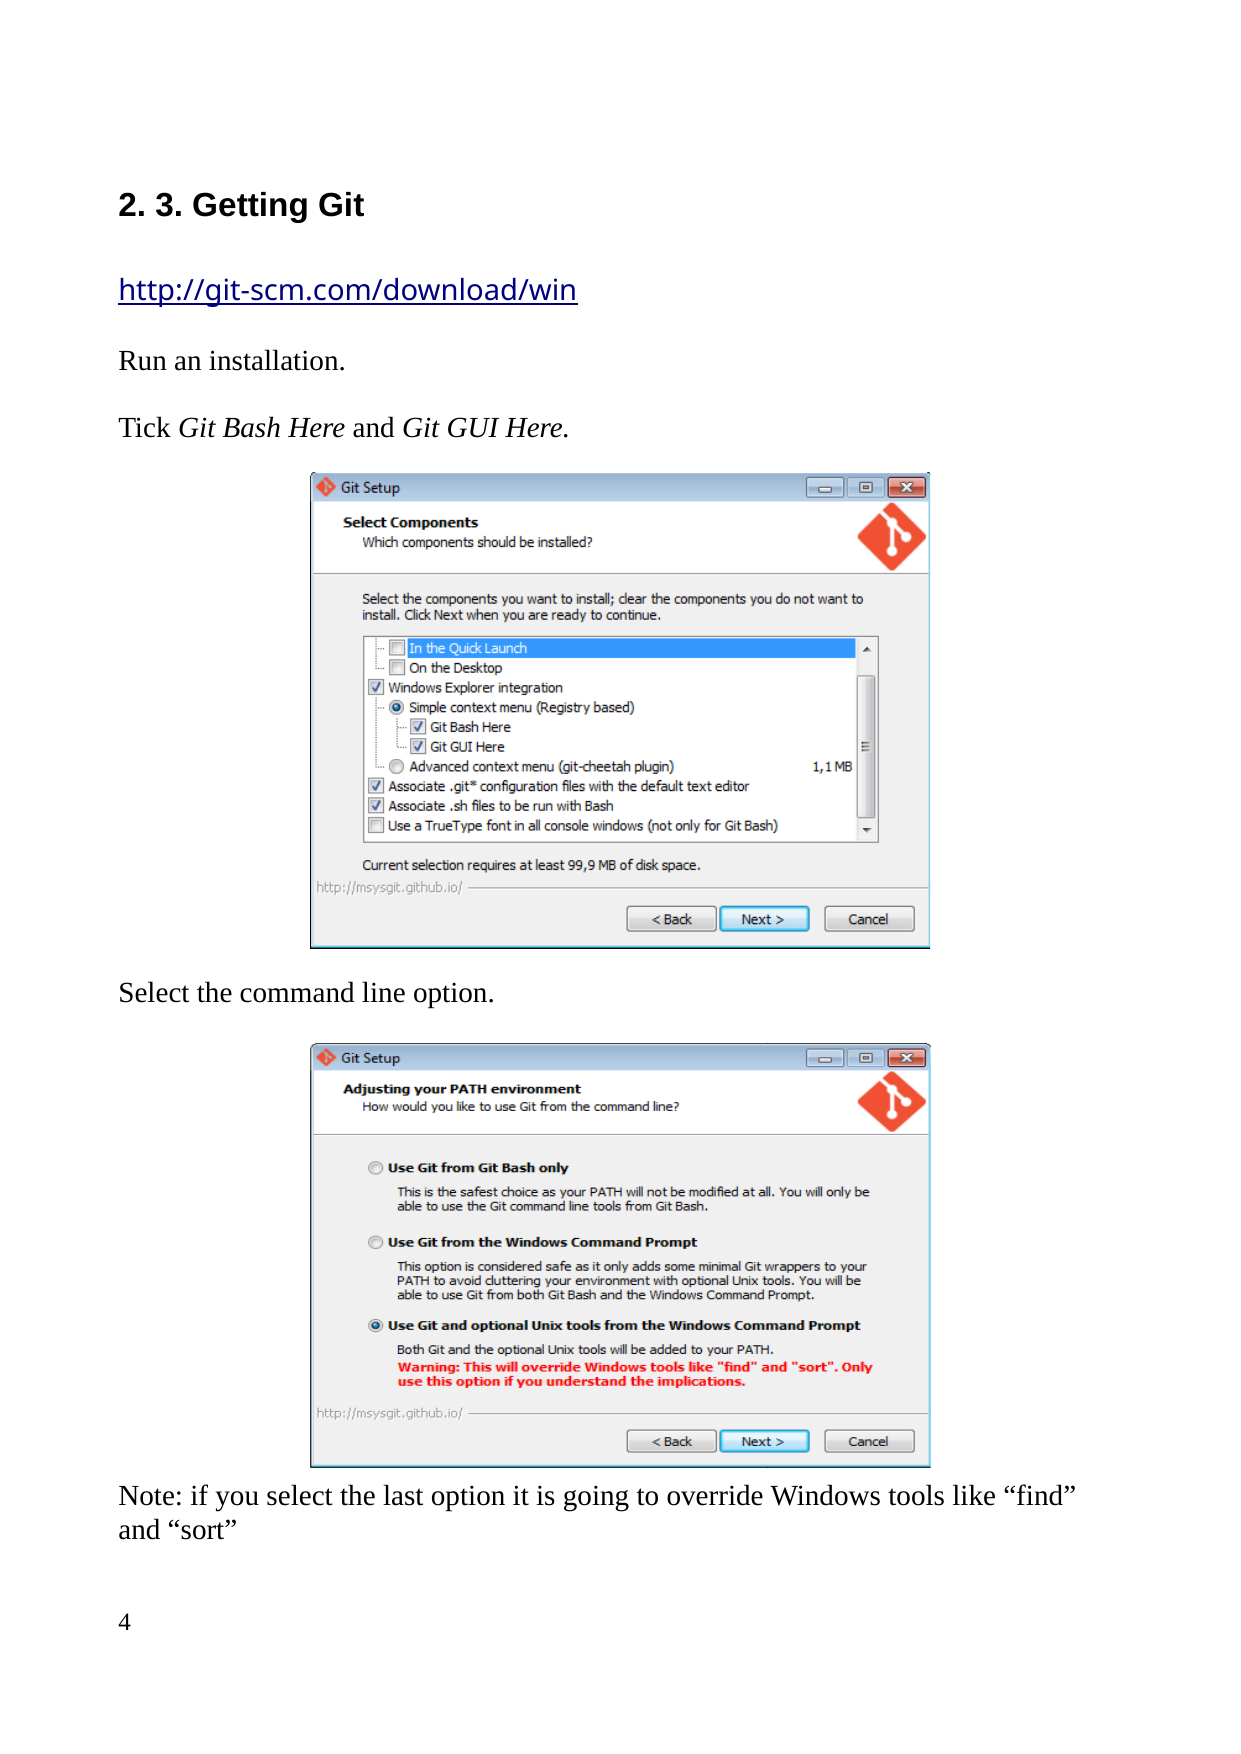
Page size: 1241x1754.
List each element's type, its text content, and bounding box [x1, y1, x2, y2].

picture [309, 1042, 931, 1469]
list Select the command line option. [118, 975, 1122, 1009]
list Run an installation. [118, 343, 1122, 376]
list Note: if you select the last option it is going to override Windows tools like “find” and “sort” [118, 1478, 1122, 1546]
list http://git-scm.com/download/win [118, 270, 1122, 309]
picture [310, 472, 930, 949]
list Tick Git Bash Here and Git GUI Here. [118, 410, 1122, 443]
subtitle 2. 3. Getting Git [118, 185, 1122, 224]
